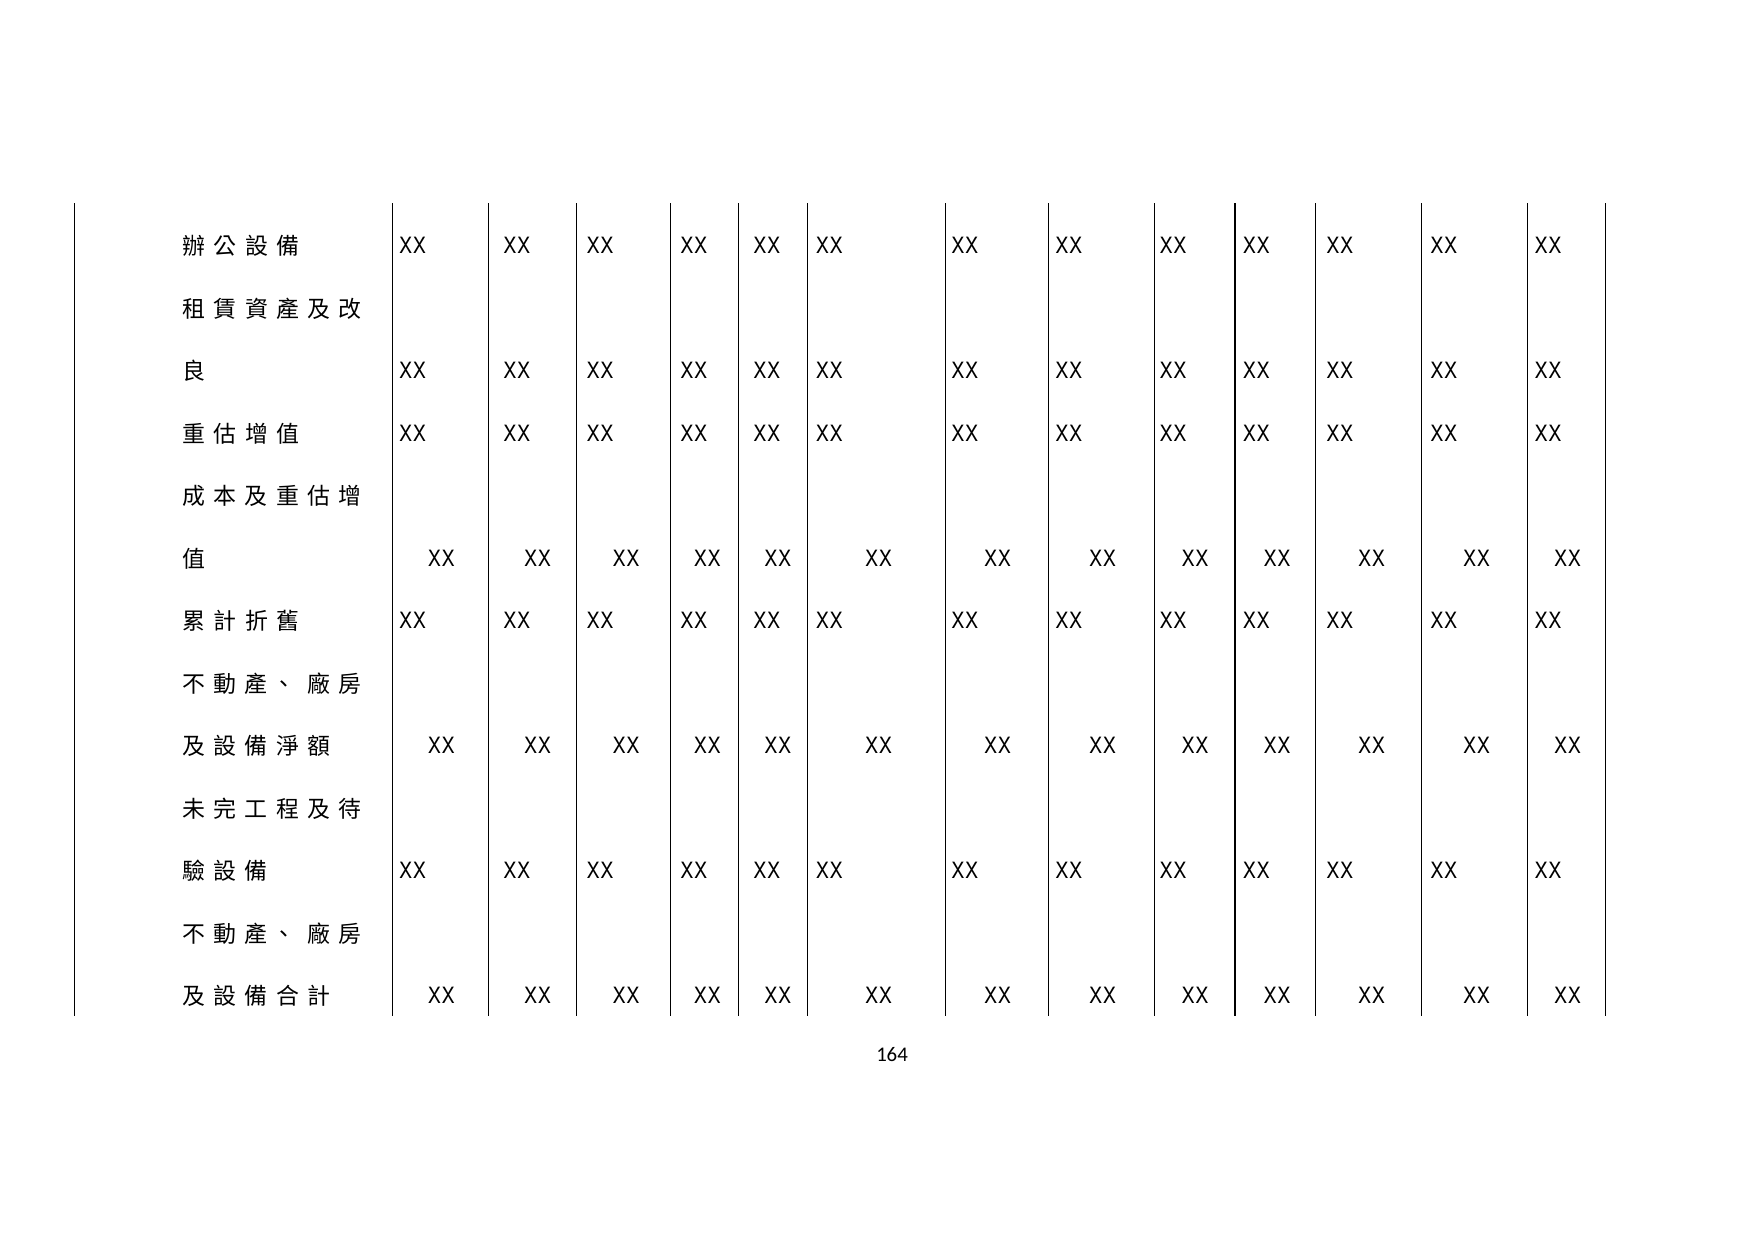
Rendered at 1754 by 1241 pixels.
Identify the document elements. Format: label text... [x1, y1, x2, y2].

table_cell XX [671, 578, 738, 641]
table_cell XX [1316, 453, 1421, 578]
table_cell XX [808, 766, 945, 891]
table_cell XX [489, 203, 576, 266]
table_cell XX [1528, 891, 1605, 1016]
table_cell XX [1236, 453, 1315, 578]
table_cell XX [577, 891, 670, 1016]
table_cell XX [808, 391, 945, 453]
table_cell XX [1049, 766, 1154, 891]
table_cell XX [1049, 578, 1154, 641]
table_cell 辦公設備 [75, 203, 392, 266]
table_cell XX [739, 641, 807, 766]
table_cell XX [1049, 203, 1154, 266]
table_cell XX [1528, 766, 1605, 891]
table_cell XX [671, 266, 738, 391]
table_cell XX [946, 391, 1048, 453]
table_cell XX [1528, 203, 1605, 266]
table_cell XX [577, 578, 670, 641]
table_cell XX [489, 453, 576, 578]
table_cell 租賃資產及改良 [75, 266, 392, 391]
table_cell XX [739, 766, 807, 891]
table_cell XX [577, 453, 670, 578]
table_cell XX [393, 891, 488, 1016]
table_cell XX [808, 578, 945, 641]
table_cell XX [1155, 203, 1234, 266]
table_cell XX [946, 203, 1048, 266]
table_cell XX [671, 453, 738, 578]
table_cell XX [1528, 266, 1605, 391]
table_cell XX [1155, 766, 1234, 891]
table_cell 累計折舊 [75, 578, 392, 641]
table_cell XX [808, 266, 945, 391]
table_cell 成本及重估增值 [75, 453, 392, 578]
table_cell XX [1155, 578, 1234, 641]
table_cell XX [577, 391, 670, 453]
table_cell XX [1316, 891, 1421, 1016]
table_cell XX [671, 391, 738, 453]
table_cell XX [946, 266, 1048, 391]
table_cell XX [1316, 641, 1421, 766]
table_cell XX [1316, 766, 1421, 891]
table_cell XX [739, 453, 807, 578]
table_cell XX [671, 641, 738, 766]
table_cell XX [1422, 203, 1527, 266]
table_cell XX [1049, 391, 1154, 453]
table_cell XX [1316, 266, 1421, 391]
table_cell XX [1049, 266, 1154, 391]
table_cell XX [1236, 578, 1315, 641]
table_cell XX [739, 578, 807, 641]
table_cell XX [1316, 578, 1421, 641]
table_cell XX [489, 766, 576, 891]
table_cell 未完工程及待驗設備 [75, 766, 392, 891]
table_cell XX [946, 578, 1048, 641]
table_cell XX [489, 391, 576, 453]
table_cell XX [393, 578, 488, 641]
table_cell XX [946, 453, 1048, 578]
table_cell XX [1528, 578, 1605, 641]
table_cell XX [1528, 453, 1605, 578]
table_cell 重估增值 [75, 391, 392, 453]
table_cell XX [489, 891, 576, 1016]
table_cell XX [577, 266, 670, 391]
table_cell XX [671, 203, 738, 266]
table_cell XX [1155, 266, 1234, 391]
table_cell XX [1236, 266, 1315, 391]
table_cell XX [1422, 391, 1527, 453]
table_cell XX [577, 766, 670, 891]
table_cell XX [739, 891, 807, 1016]
table_cell XX [1422, 453, 1527, 578]
table_cell XX [808, 453, 945, 578]
table_cell XX [1316, 391, 1421, 453]
table_cell XX [1236, 766, 1315, 891]
table_cell XX [1316, 203, 1421, 266]
table_cell XX [946, 641, 1048, 766]
table_cell XX [1049, 641, 1154, 766]
table_cell XX [1155, 391, 1234, 453]
table_cell XX [1236, 891, 1315, 1016]
table_cell XX [946, 891, 1048, 1016]
table_cell XX [1422, 891, 1527, 1016]
table_cell XX [1155, 453, 1234, 578]
table_cell XX [808, 891, 945, 1016]
table_cell XX [739, 391, 807, 453]
table_cell XX [1049, 453, 1154, 578]
table_cell XX [1528, 391, 1605, 453]
table_cell XX [1049, 891, 1154, 1016]
table_cell XX [808, 641, 945, 766]
table_cell XX [393, 453, 488, 578]
table_cell XX [393, 641, 488, 766]
table_cell XX [393, 266, 488, 391]
table_cell XX [739, 266, 807, 391]
table_cell XX [1155, 891, 1234, 1016]
table_cell XX [393, 391, 488, 453]
table_cell 不動產、廠房及設備合計 [75, 891, 392, 1016]
table_cell XX [1236, 203, 1315, 266]
table_cell XX [393, 203, 488, 266]
table_cell XX [393, 766, 488, 891]
table_cell XX [489, 266, 576, 391]
table_cell XX [1422, 641, 1527, 766]
table_cell XX [1422, 766, 1527, 891]
table_cell XX [577, 203, 670, 266]
table_cell XX [946, 766, 1048, 891]
table_cell XX [489, 641, 576, 766]
table_cell XX [808, 203, 945, 266]
table_cell XX [739, 203, 807, 266]
table_cell XX [1155, 641, 1234, 766]
table_cell XX [1236, 391, 1315, 453]
table_cell XX [1422, 266, 1527, 391]
table_cell XX [577, 641, 670, 766]
table_cell XX [671, 891, 738, 1016]
table_cell 不動產、廠房及設備淨額 [75, 641, 392, 766]
table_cell XX [1422, 578, 1527, 641]
table_cell XX [671, 766, 738, 891]
table_cell XX [1528, 641, 1605, 766]
table_cell XX [1236, 641, 1315, 766]
table_cell XX [489, 578, 576, 641]
